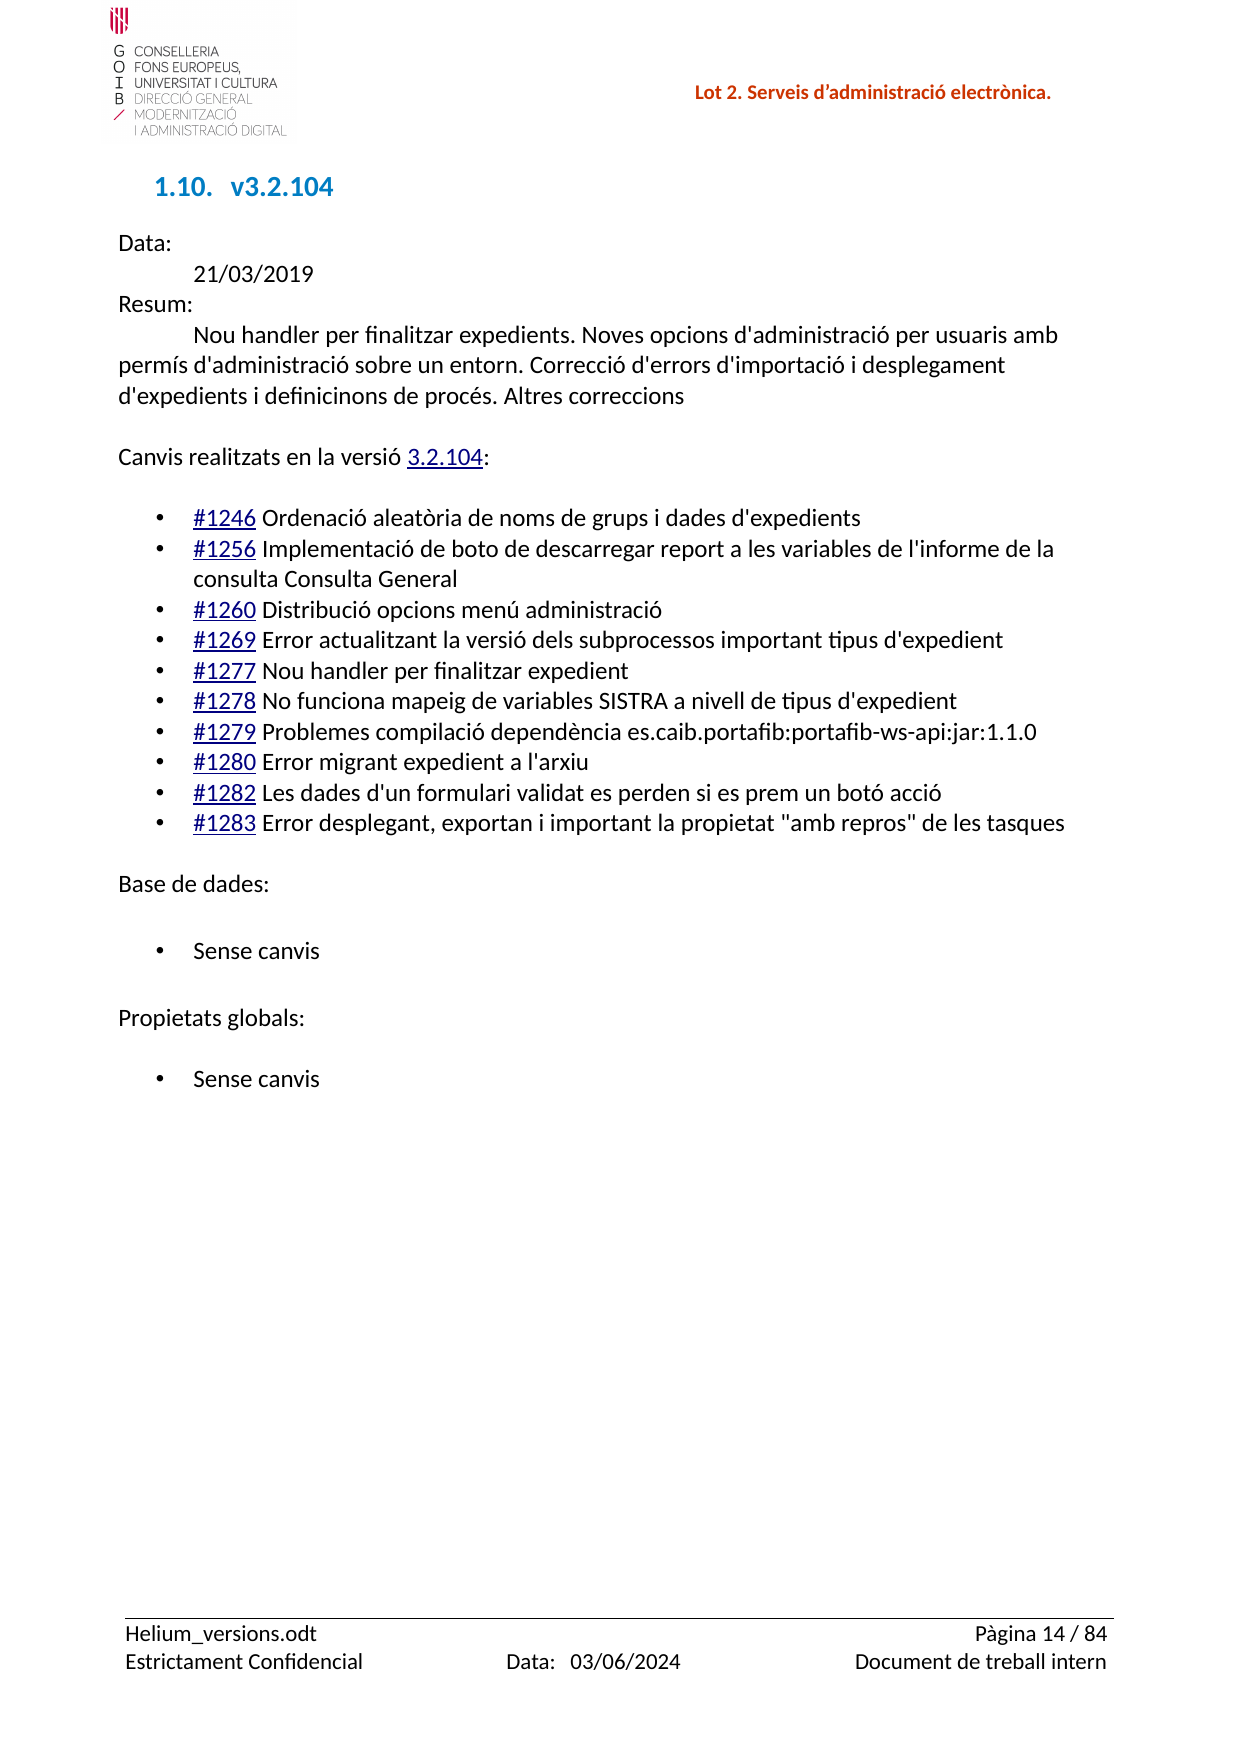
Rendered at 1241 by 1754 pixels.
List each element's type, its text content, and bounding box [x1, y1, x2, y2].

text 21/03/2019 [118, 258, 1122, 289]
list #1282 Les dades d'un formulari validat es perden si es prem un botó acció [156, 777, 1122, 807]
list #1280 Error migrant expedient a l'arxiu [156, 746, 1122, 777]
text Resum: [118, 289, 1122, 319]
text Canvis realitzats en la versió 3.2.104: [118, 441, 1122, 472]
text Nou handler per finalitzar expedients. Noves opcions d'administració per usuaris amb permís d'administració sobre un entorn. Correcció d'errors d'importació i desplegament d'expedients i definicinons de procés. Altres correccions [118, 319, 1122, 411]
list #1283 Error desplegant, exportan i important la propietat "amb repros" de les tasques [156, 807, 1122, 838]
list #1277 Nou handler per finalitzar expedient [156, 655, 1122, 685]
list #1269 Error actualitzant la versió dels subprocessos important tipus d'expedient [156, 624, 1122, 655]
picture [100, 0, 297, 144]
text Base de dades: [118, 868, 1122, 899]
list Sense canvis [156, 1063, 1122, 1094]
list #1246 Ordenació aleatòria de noms de grups i dades d'expedients [156, 502, 1122, 533]
text Data: [118, 228, 1122, 258]
list #1256 Implementació de boto de descarregar report a les variables de l'informe de la consulta Consulta General [156, 533, 1122, 594]
text Propietats globals: [118, 1002, 1122, 1033]
list #1279 Problemes compilació dependència es.caib.portafib:portafib-ws-api:jar:1.1.0 [156, 716, 1122, 746]
list Sense canvis [156, 936, 1122, 966]
list #1260 Distribució opcions menú administració [156, 594, 1122, 624]
list #1278 No funciona mapeig de variables SISTRA a nivell de tipus d'expedient [156, 685, 1122, 716]
subtitle v3.2.104 [153, 168, 1122, 204]
